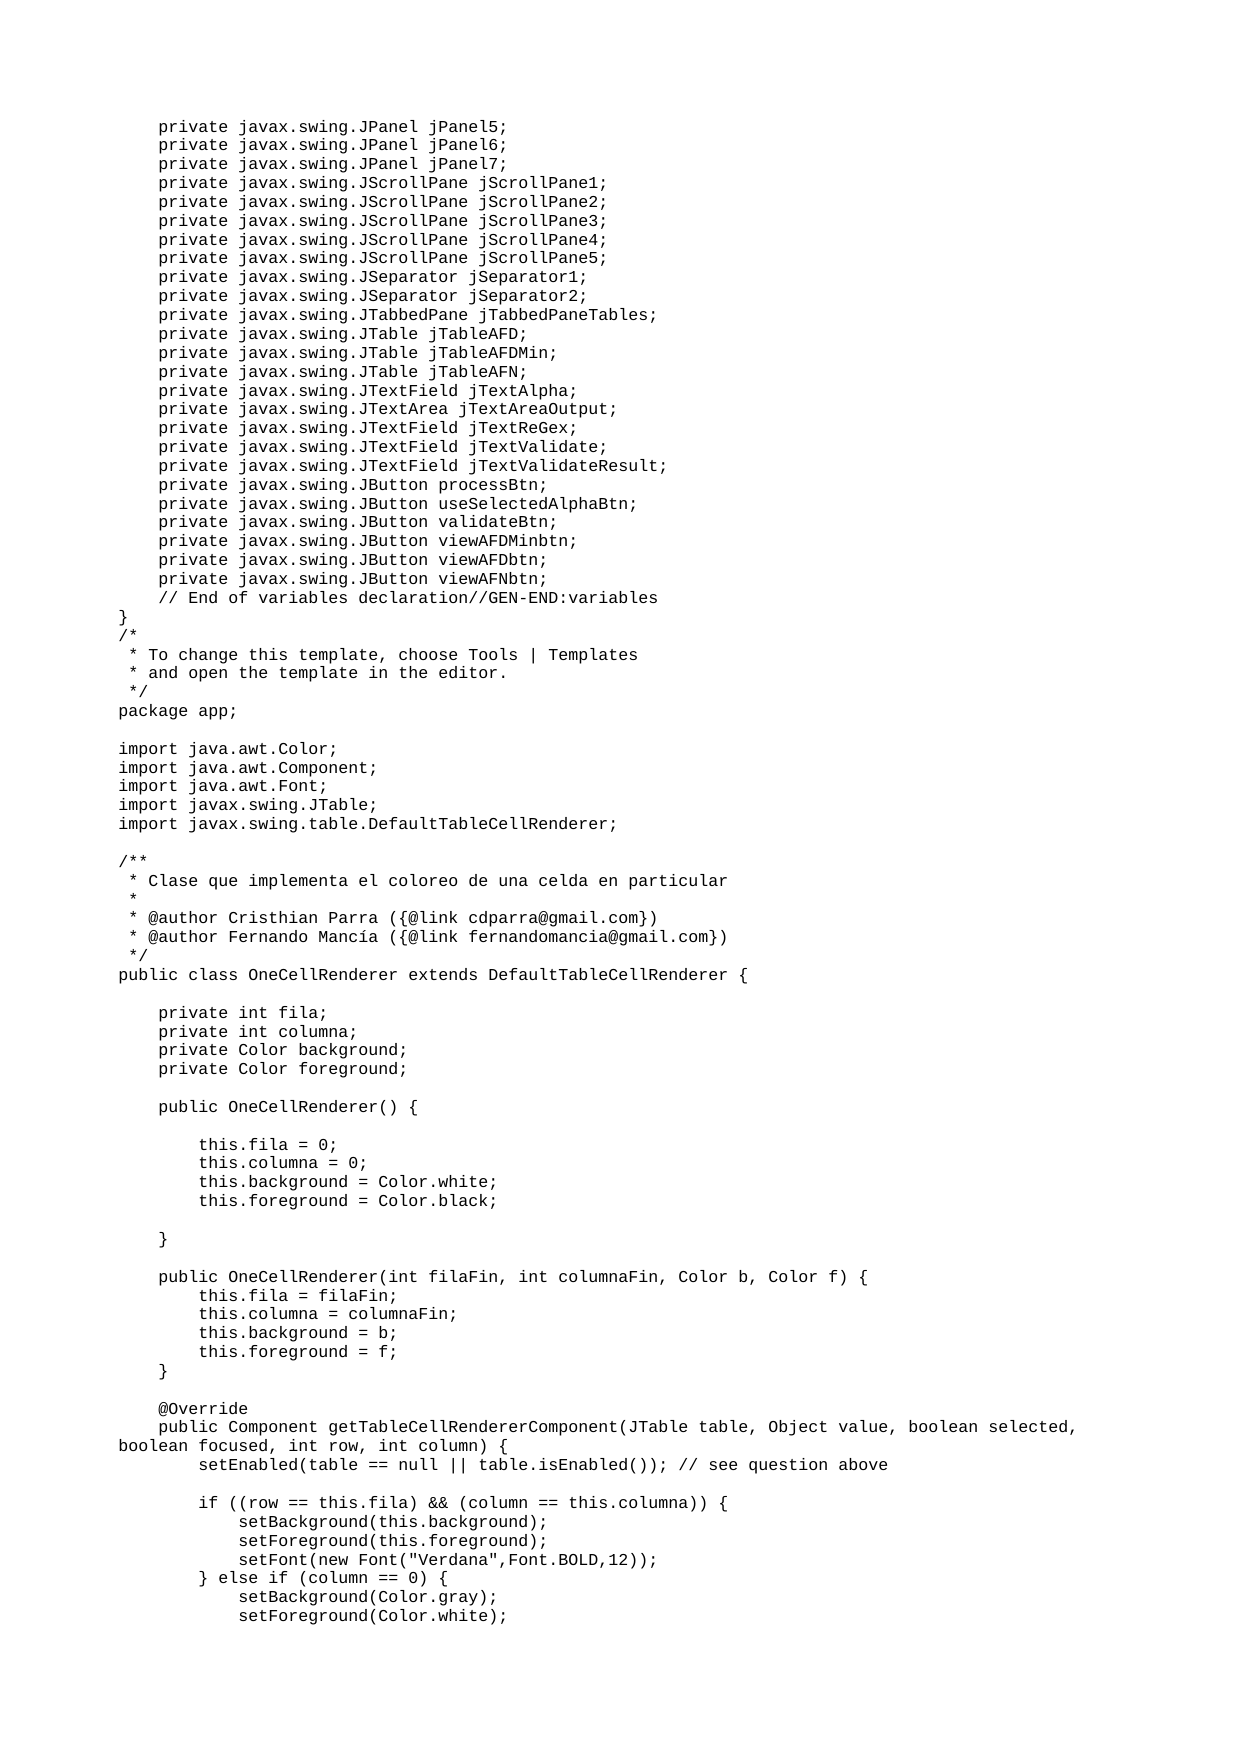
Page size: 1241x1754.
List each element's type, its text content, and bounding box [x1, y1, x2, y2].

text private javax.swing.JPanel jPanel5; private javax.swing.JPanel jPanel6; private javax.swing.JPanel jPanel7; private javax.swing.JScrollPane jScrollPane1; private javax.swing.JScrollPane jScrollPane2; private javax.swing.JScrollPane jScrollPane3; private javax.swing.JScrollPane jScrollPane4; private javax.swing.JScrollPane jScrollPane5; private javax.swing.JSeparator jSeparator1; private javax.swing.JSeparator jSeparator2; private javax.swing.JTabbedPane jTabbedPaneTables; private javax.swing.JTable jTableAFD; private javax.swing.JTable jTableAFDMin; private javax.swing.JTable jTableAFN; private javax.swing.JTextField jTextAlpha; private javax.swing.JTextArea jTextAreaOutput; private javax.swing.JTextField jTextReGex; private javax.swing.JTextField jTextValidate; private javax.swing.JTextField jTextValidateResult; private javax.swing.JButton processBtn; private javax.swing.JButton useSelectedAlphaBtn; private javax.swing.JButton validateBtn; private javax.swing.JButton viewAFDMinbtn; private javax.swing.JButton viewAFDbtn; private javax.swing.JButton viewAFNbtn; // End of variables declaration//GEN-END:variables } /* * To change this template, choose Tools | Templates * and open the template in the editor. */ package app; import java.awt.Color; import java.awt.Component; import java.awt.Font; import javax.swing.JTable; import javax.swing.table.DefaultTableCellRenderer; /** * Clase que implementa el coloreo de una celda en particular * * @author Cristhian Parra ({@link cdparra@gmail.com}) * @author Fernando Mancía ({@link fernandomancia@gmail.com}) */ public class OneCellRenderer extends DefaultTableCellRenderer { private int fila; private int columna; private Color background; private Color foreground; public OneCellRenderer() { [118, 118, 1122, 1136]
text this.fila = 0; this.columna = 0; this.background = Color.white; this.foreground = Color.black; } public OneCellRenderer(int filaFin, int columnaFin, Color b, Color f) { this.fila = filaFin; this.columna = columnaFin; this.background = b; this.foreground = f; } @Override public Component getTableCellRendererComponent(JTable table, Object value, boolean selected, boolean focused, int row, int column) { setEnabled(table == null || table.isEnabled()); // see question above if ((row == this.fila) && (column == this.columna)) { setBackground(this.background); setForeground(this.foreground); setFont(new Font("Verdana",Font.BOLD,12)); } else if (column == 0) { setBackground(Color.gray); setForeground(Color.white); [118, 1136, 1122, 1626]
